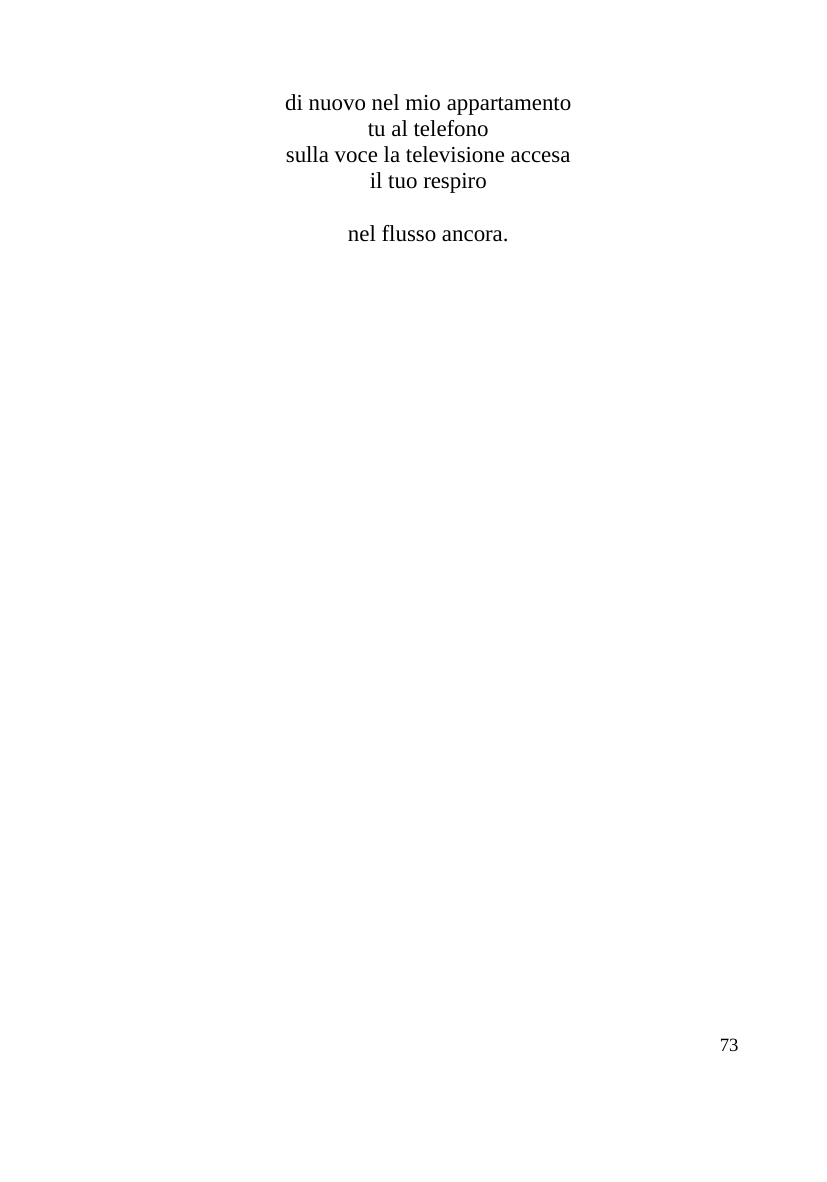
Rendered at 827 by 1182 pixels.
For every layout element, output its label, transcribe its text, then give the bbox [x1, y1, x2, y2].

text nel flusso ancora. [88, 220, 738, 247]
text sulla voce la televisione accesa [88, 141, 738, 168]
text il tuo respiro [88, 168, 738, 194]
text di nuovo nel mio appartamento [88, 88, 738, 115]
text tu al telefono [88, 115, 738, 141]
